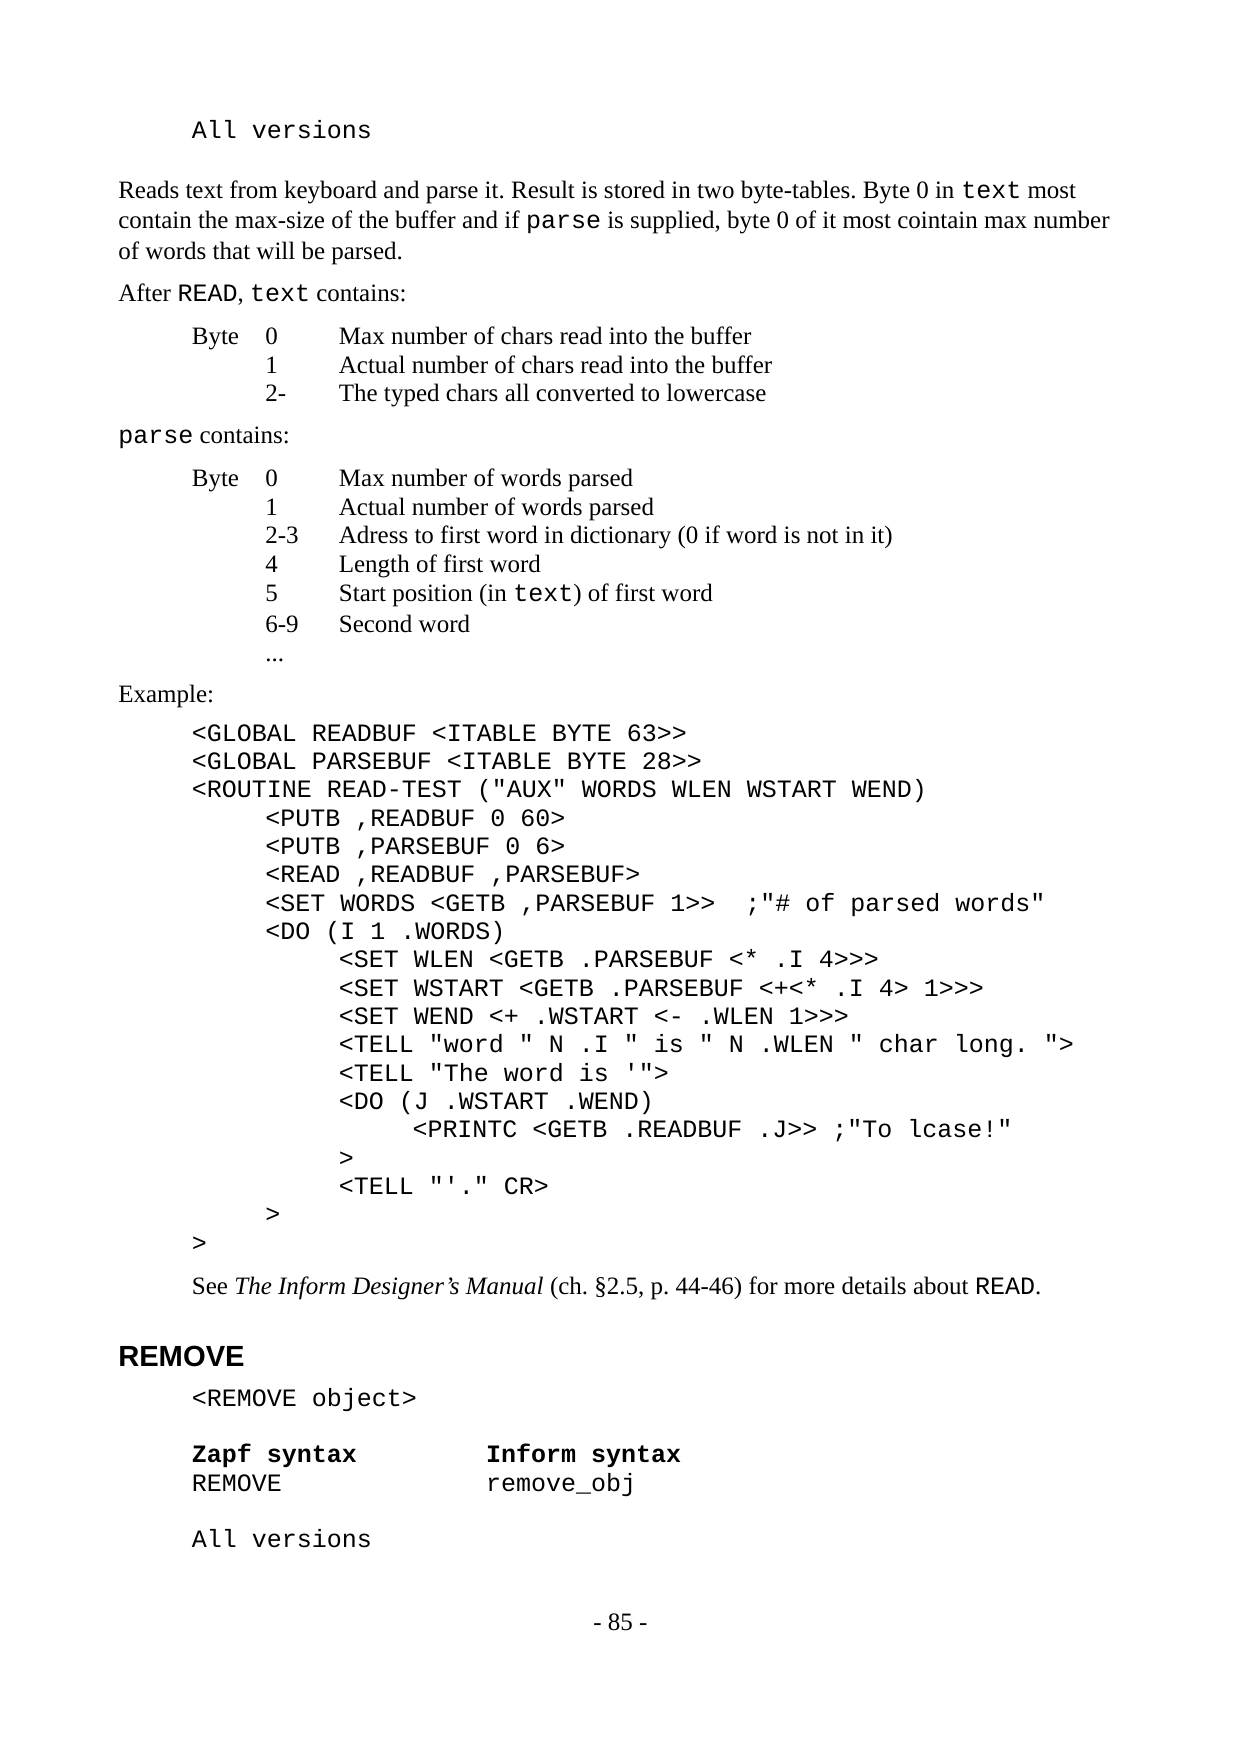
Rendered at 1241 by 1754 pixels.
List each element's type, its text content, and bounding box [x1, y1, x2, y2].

text Zapf syntax Inform syntax [192, 1442, 1122, 1470]
text See The Inform Designer’s Manual (ch. §2.5, p. 44-46) for more details about READ. [192, 1271, 1122, 1302]
text <GLOBAL READBUF <ITABLE BYTE 63>> <GLOBAL PARSEBUF <ITABLE BYTE 28>> <ROUTINE READ-TEST ("AUX" WORDS WLEN WSTART WEND) <PUTB ,READBUF 0 60> <PUTB ,PARSEBUF 0 6> <READ ,READBUF ,PARSEBUF> <SET WORDS <GETB ,PARSEBUF 1>> ;"# of parsed words" <DO (I 1 .WORDS) <SET WLEN <GETB .PARSEBUF <* .I 4>>> <SET WSTART <GETB .PARSEBUF <+<* .I 4> 1>>> <SET WEND <+ .WSTART <- .WLEN 1>>> <TELL "word " N .I " is " N .WLEN " char long. "> <TELL "The word is '"> <DO (J .WSTART .WEND) <PRINTC <GETB .READBUF .J>> ;"To lcase!" > <TELL "'." CR> > > [192, 720, 1122, 1258]
text Byte 0 Max number of words parsed 1 Actual number of words parsed 2-3 Adress to first word in dictionary (0 if word is not in it) 4 Length of first word 5 Start position (in text) of first word 6-9 Second word ... [118, 463, 1122, 666]
text Reads text from keyboard and parse it. Result is stored in two byte-tables. Byte 0 in text most contain the max-size of the buffer and if parse is supplied, byte 0 of it most cointain max number of words that will be parsed. [118, 175, 1122, 265]
subtitle REMOVE [118, 1339, 1122, 1373]
text All versions [192, 118, 1122, 146]
text <REMOVE object> [192, 1385, 1122, 1414]
text Example: [118, 679, 1122, 708]
text After READ, text contains: [118, 278, 1122, 308]
text parse contains: [118, 420, 1122, 451]
text Byte 0 Max number of chars read into the buffer 1 Actual number of chars read into the buffer 2- The typed chars all converted to lowercase [118, 321, 1122, 407]
text REMOVE remove_obj All versions [192, 1470, 1122, 1555]
